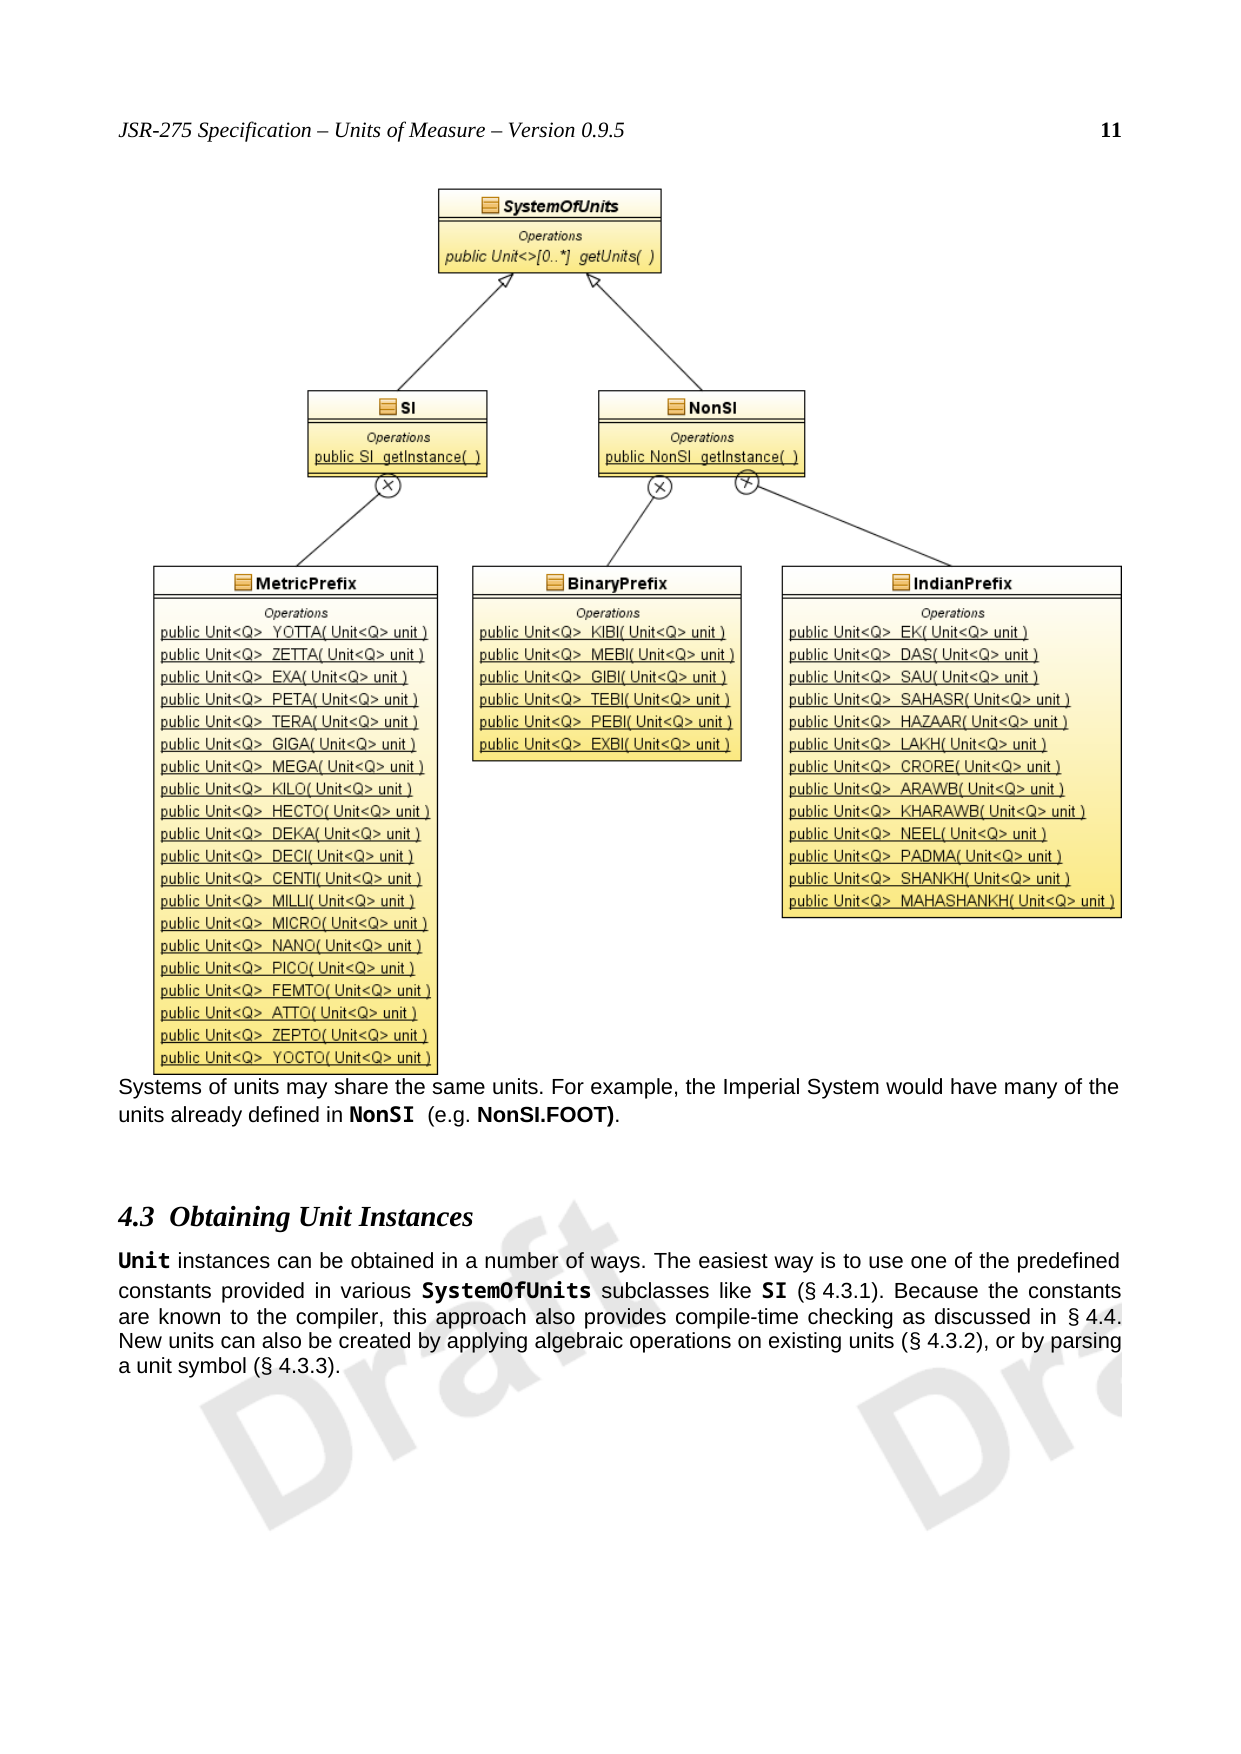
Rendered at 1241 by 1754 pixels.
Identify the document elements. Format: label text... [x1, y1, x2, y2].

picture [118, 118, 1122, 1075]
picture [118, 1232, 1122, 1245]
text Systems of units may share the same units. For example, the Imperial System would have many of the units already defined in NonSI (e.g. NonSI.FOOT). [118, 1075, 1122, 1129]
picture [118, 1378, 1122, 1636]
text Unit instances can be obtained in a number of ways. The easiest way is to use one of the predefined constants provided in various SystemOfUnits subclasses like SI (§ 4.3.1). Because the constants are known to the compiler, this approach also provides compile-time checking as discussed in § 4.4. New units can also be created by applying algebraic operations on existing units (§ 4.3.2), or by parsing a unit symbol (§ 4.3.3). [118, 1245, 1122, 1378]
picture [118, 1129, 1122, 1200]
subtitle Obtaining Unit Instances [118, 1200, 1122, 1232]
